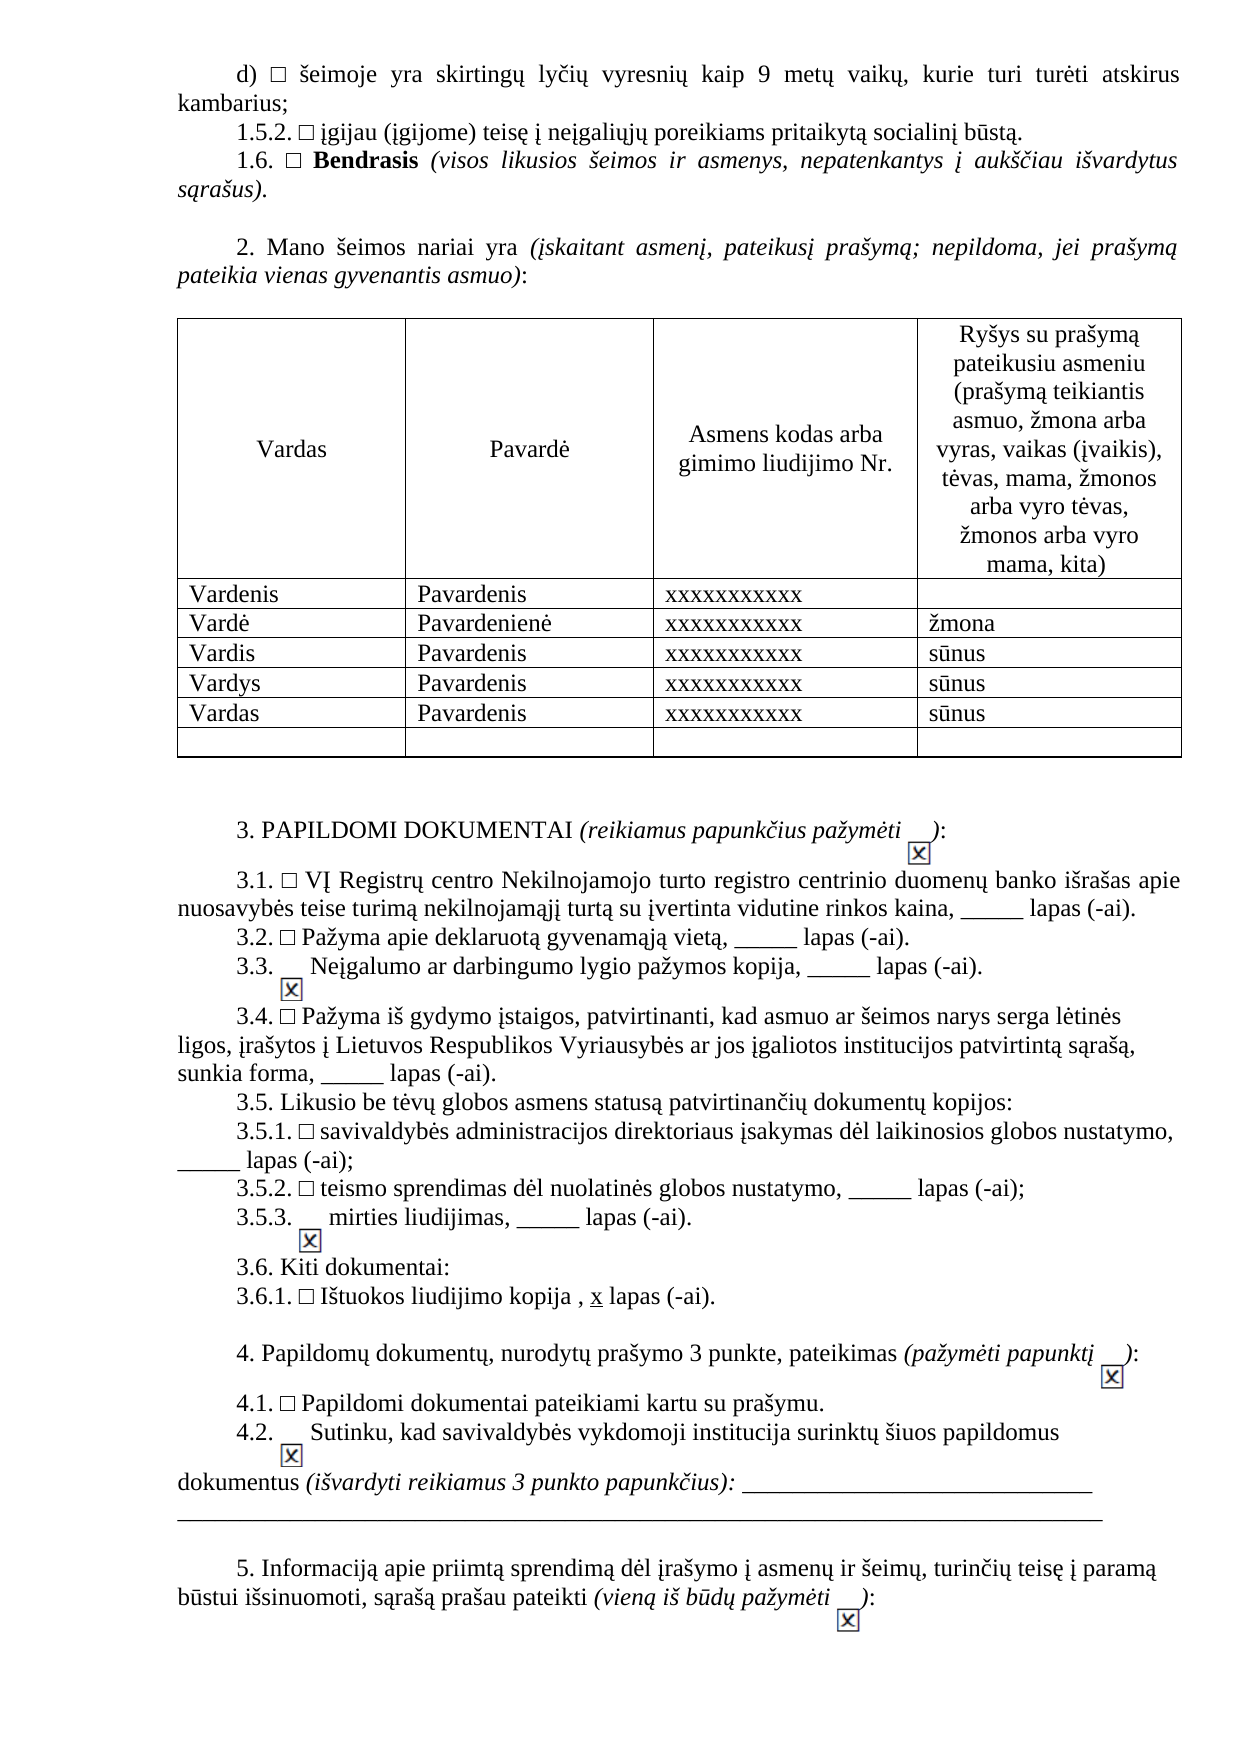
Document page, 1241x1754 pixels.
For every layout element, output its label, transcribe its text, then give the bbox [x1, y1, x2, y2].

table_cell sūnus [918, 698, 1181, 727]
table_cell sūnus [918, 638, 1181, 667]
table_cell [406, 728, 653, 756]
table_cell xxxxxxxxxxx [654, 609, 917, 637]
table_cell [918, 579, 1181, 607]
table_header Vardas [178, 319, 405, 578]
text 2. Mano šeimos nariai yra (įskaitant asmenį, pateikusį prašymą; nepildoma, jei prašymą pateikia vienas gyvenantis asmuo): [177, 232, 1181, 289]
text 3.6.1. □ Ištuokos liudijimo kopija , x lapas (-ai). [177, 1281, 1181, 1309]
table_cell Vardas [178, 698, 405, 727]
table_header Asmens kodas arba gimimo liudijimo Nr. [654, 319, 917, 578]
table_cell Vardenis [178, 579, 405, 607]
text 1.6. □ Bendrasis (visos likusios šeimos ir asmenys, nepatenkantys į aukščiau išvardytus sąrašus). [177, 145, 1181, 203]
text 3. PAPILDOMI DOKUMENTAI (reikiamus papunkčius pažymėti ): [177, 815, 1181, 865]
text 4.1. □ Papildomi dokumentai pateikiami kartu su prašymu. [177, 1388, 1181, 1417]
table_cell xxxxxxxxxxx [654, 638, 917, 667]
table_cell xxxxxxxxxxx [654, 579, 917, 607]
text __________________________________________________________________________ [177, 1496, 1181, 1524]
text 3.5.1. □ savivaldybės administracijos direktoriaus įsakymas dėl laikinosios globos nustatymo, _____ lapas (-ai); [177, 1116, 1181, 1173]
text 5. Informaciją apie priimtą sprendimą dėl įrašymo į asmenų ir šeimų, turinčių teisę į paramą būstui išsinuomoti, sąrašą prašau pateikti (vieną iš būdų pažymėti ): [177, 1553, 1181, 1632]
table_cell sūnus [918, 668, 1181, 697]
table_cell Pavardenis [406, 698, 653, 727]
text 3.1. □ VĮ Registrų centro Nekilnojamojo turto registro centrinio duomenų banko išrašas apie nuosavybės teise turimą nekilnojamąjį turtą su įvertinta vidutine rinkos kaina, _____ lapas (-ai). [177, 865, 1181, 922]
text 3.2. □ Pažyma apie deklaruotą gyvenamąją vietą, _____ lapas (-ai). [177, 922, 1181, 951]
table_cell [918, 728, 1181, 756]
table_header Pavardė [406, 319, 653, 578]
table_cell Pavardenis [406, 579, 653, 607]
text 3.5.3. mirties liudijimas, _____ lapas (-ai). [177, 1202, 1181, 1252]
text 4. Papildomų dokumentų, nurodytų prašymo 3 punkte, pateikimas (pažymėti papunktį ): [177, 1338, 1181, 1388]
table_cell Pavardenienė [406, 609, 653, 637]
table_cell žmona [918, 609, 1181, 637]
table_cell Vardys [178, 668, 405, 697]
text 1.5.2. □ įgijau (įgijome) teisę į neįgaliųjų poreikiams pritaikytą socialinį būstą. [177, 117, 1181, 145]
table_cell [178, 728, 405, 756]
text d) □ šeimoje yra skirtingų lyčių vyresnių kaip 9 metų vaikų, kurie turi turėti atskirus kambarius; [177, 59, 1181, 117]
text 4.2. Sutinku, kad savivaldybės vykdomoji institucija surinktų šiuos papildomus dokumentus (išvardyti reikiamus 3 punkto papunkčius): ____________________________ [177, 1417, 1181, 1496]
table_cell Pavardenis [406, 638, 653, 667]
table_cell Vardė [178, 609, 405, 637]
table_cell Vardis [178, 638, 405, 667]
table_cell [654, 728, 917, 756]
text 3.5.2. □ teismo sprendimas dėl nuolatinės globos nustatymo, _____ lapas (-ai); [177, 1173, 1181, 1202]
text 3.4. □ Pažyma iš gydymo įstaigos, patvirtinanti, kad asmuo ar šeimos narys serga lėtinės ligos, įrašytos į Lietuvos Respublikos Vyriausybės ar jos įgaliotos institucijos patvirtintą sąrašą, sunkia forma, _____ lapas (-ai). [177, 1001, 1181, 1087]
table_header Ryšys su prašymą pateikusiu asmeniu (prašymą teikiantis asmuo, žmona arba vyras, vaikas (įvaikis), tėvas, mama, žmonos arba vyro tėvas, žmonos arba vyro mama, kita) [918, 319, 1181, 578]
text 3.5. Likusio be tėvų globos asmens statusą patvirtinančių dokumentų kopijos: [177, 1087, 1181, 1116]
text 3.3. Neįgalumo ar darbingumo lygio pažymos kopija, _____ lapas (-ai). [177, 951, 1181, 1001]
table_cell xxxxxxxxxxx [654, 668, 917, 697]
table_cell xxxxxxxxxxx [654, 698, 917, 727]
table_cell Pavardenis [406, 668, 653, 697]
text 3.6. Kiti dokumentai: [177, 1252, 1181, 1281]
